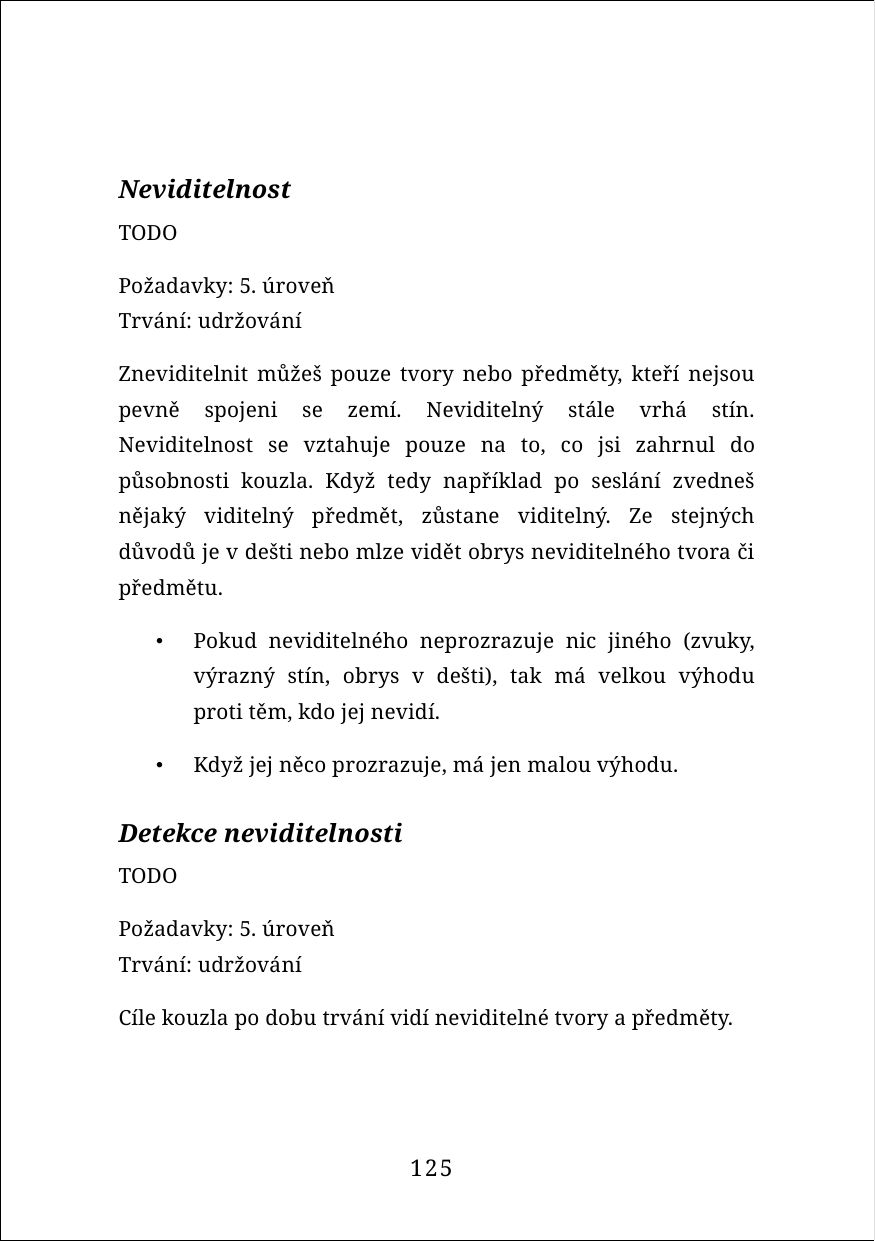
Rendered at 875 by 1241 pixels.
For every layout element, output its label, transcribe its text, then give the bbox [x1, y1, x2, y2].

text TODO [118, 861, 756, 889]
subtitle Detekce neviditelnosti [118, 815, 756, 849]
text Cíle kouzla po dobu trvání vidí neviditelné tvory a předměty. [118, 1003, 756, 1031]
text Požadavky: 5. úroveň Trvání: udržování [118, 271, 756, 335]
text Požadavky: 5. úroveň Trvání: udržování [118, 914, 756, 978]
list Když jej něco prozrazuje, má jen malou výhodu. [156, 750, 756, 779]
text TODO [118, 218, 756, 246]
subtitle Neviditelnost [118, 172, 756, 206]
list Pokud neviditelného neprozrazuje nic jiného (zvuky, výrazný stín, obrys v dešti), tak má velkou výhodu proti těm, kdo jej nevidí. [156, 626, 756, 725]
text Zneviditelnit můžeš pouze tvory nebo předměty, kteří nejsou pevně spojeni se zemí. Neviditelný stále vrhá stín. Neviditelnost se vztahuje pouze na to, co jsi zahrnul do působnosti kouzla. Když tedy například po seslání zvedneš nějaký viditelný předmět, zůstane viditelný. Ze stejných důvodů je v dešti nebo mlze vidět obrys neviditelného tvora či předmětu. [118, 359, 756, 601]
